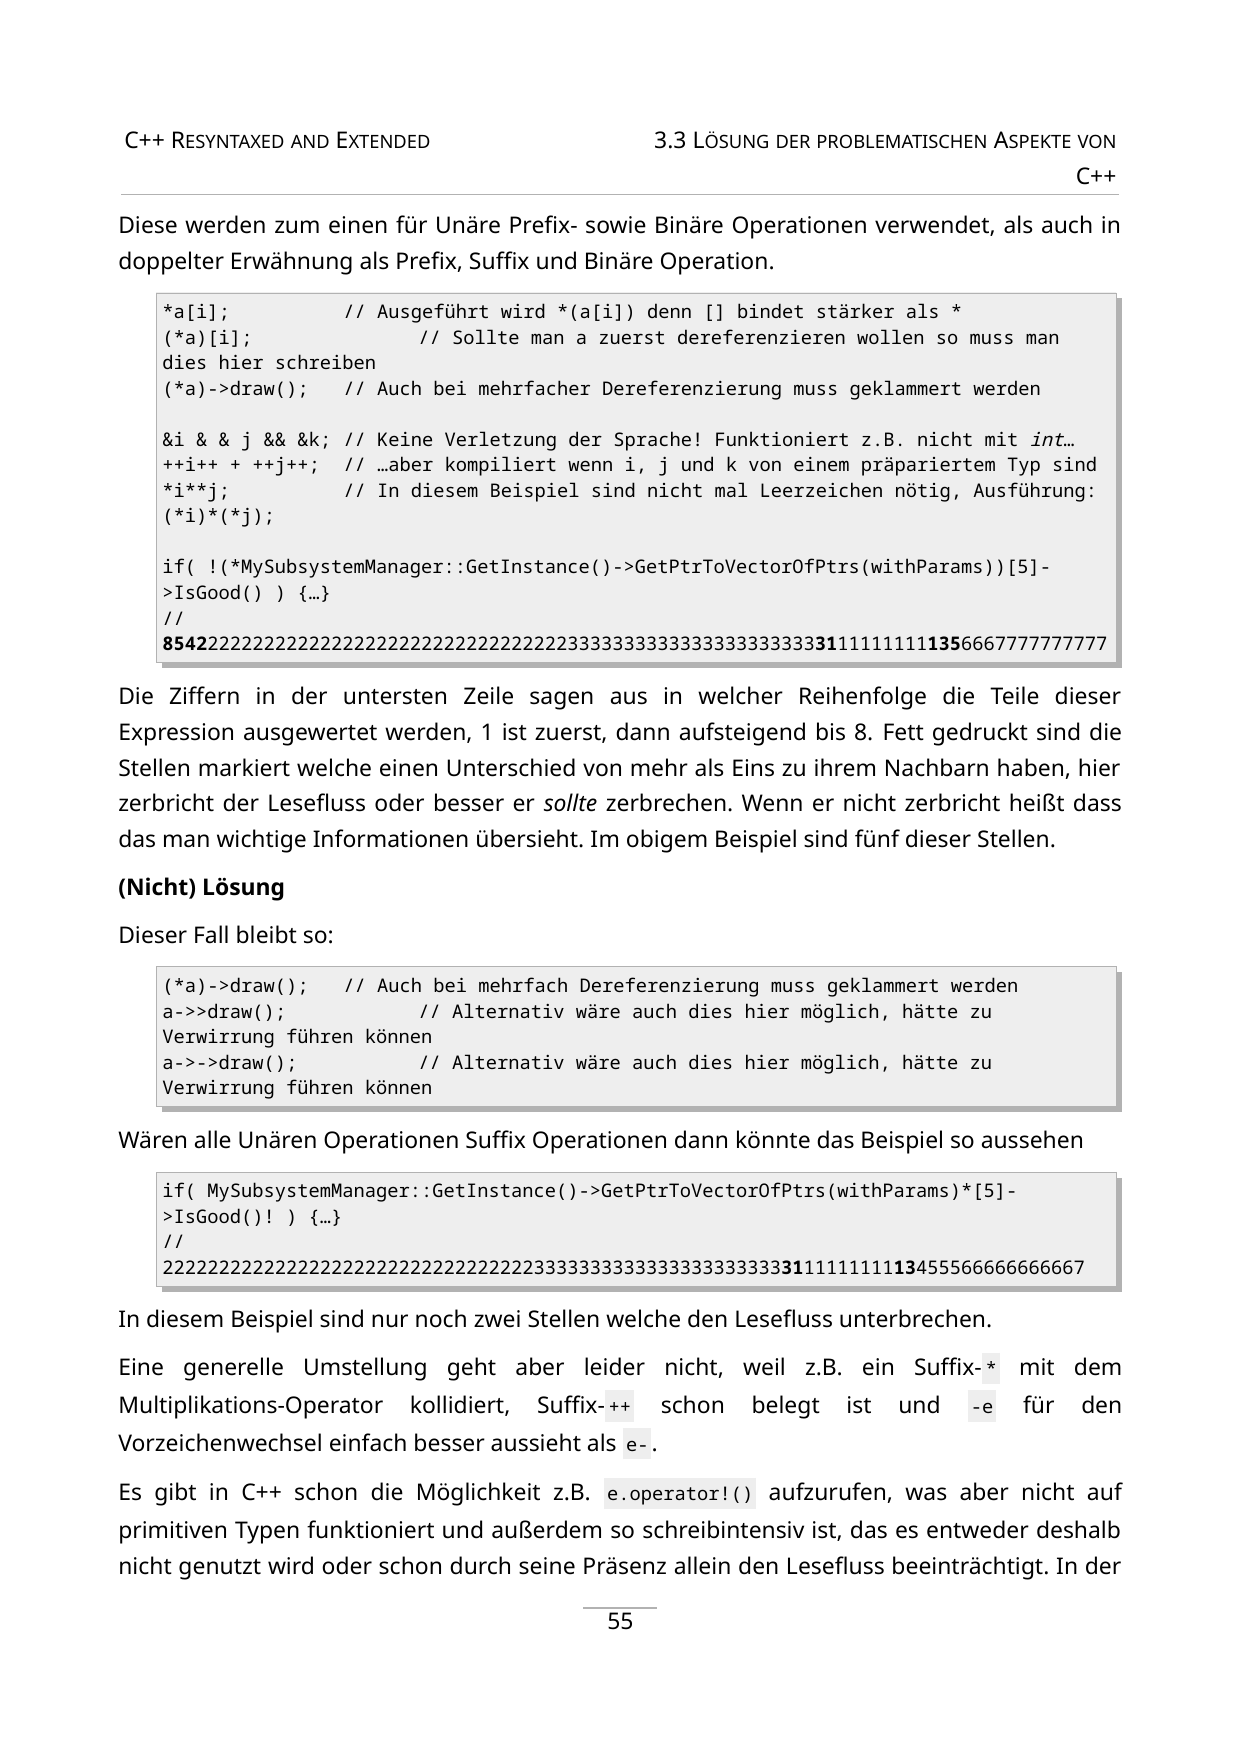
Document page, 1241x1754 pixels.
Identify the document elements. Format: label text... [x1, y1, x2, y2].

text (*a)->draw(); // Auch bei mehrfacher Dereferenzierung muss geklammert werden [157, 369, 1116, 420]
text ++i++ + ++j++; // …aber kompiliert wenn i, j und k von einem präpariertem Typ sind [157, 446, 1116, 471]
text &i & & j && &k; // Keine Verletzung der Sprache! Funktioniert z.B. nicht mit int… [157, 420, 1116, 446]
text Wären alle Unären Operationen Suffix Operationen dann könnte das Beispiel so aussehen [118, 1124, 1122, 1155]
text if( MySubsystemManager::GetInstance()->GetPtrToVectorOfPtrs(withParams)*[5]->IsGood()! ) {…} // 2222222222222222222222222222222223333333333333333333333311111111113455566666666667 [157, 1173, 1116, 1286]
text Dieser Fall bleibt so: [118, 919, 1122, 950]
text *a[i]; // Ausgeführt wird *(a[i]) denn [] bindet stärker als * (*a)[i]; // Sollte man a zuerst dereferenzieren wollen so muss man dies hier schreiben [157, 294, 1116, 369]
text In diesem Beispiel sind nur noch zwei Stellen welche den Lesefluss unterbrechen. [118, 1303, 1122, 1335]
text Es gibt in C++ schon die Möglichkeit z.B. e.operator!() aufzurufen, was aber nicht auf primitiven Typen funktioniert und außerdem so schreibintensiv ist, das es entweder deshalb nicht genutzt wird oder schon durch seine Präsenz allein den Lesefluss beeinträchtigt. In der [118, 1476, 1122, 1581]
text Die Ziffern in der untersten Zeile sagen aus in welcher Reihenfolge die Teile dieser Expression ausgewertet werden, 1 ist zuerst, dann aufsteigend bis 8. Fett gedruckt sind die Stellen markiert welche einen Unterschied von mehr als Eins zu ihrem Nachbarn haben, hier zerbricht der Lesefluss oder besser er sollte zerbrechen. Wenn er nicht zerbricht heißt dass das man wichtige Informationen übersieht. Im obigem Beispiel sind fünf dieser Stellen. [118, 679, 1122, 854]
text Eine generelle Umstellung geht aber leider nicht, weil z.B. ein Suffix-* mit dem Multiplikations-Operator kollidiert, Suffix-++ schon belegt ist und -e für den Vorzeichenwechsel einfach besser aussieht als e-. [118, 1351, 1122, 1459]
text Diese werden zum einen für Unäre Prefix- sowie Binäre Operationen verwendet, als auch in doppelter Erwähnung als Prefix, Suffix und Binäre Operation. [118, 209, 1122, 276]
text (*a)->draw(); // Auch bei mehrfach Dereferenzierung muss geklammert werden a->>draw(); // Alternativ wäre auch dies hier möglich, hätte zu Verwirrung führen können a->->draw(); // Alternativ wäre auch dies hier möglich, hätte zu Verwirrung führen können [157, 967, 1116, 1106]
text (Nicht) Lösung [118, 871, 1122, 902]
text *i**j; // In diesem Beispiel sind nicht mal Leerzeichen nötig, Ausführung: (*i)*(*j); if( !(*MySubsystemManager::GetInstance()->GetPtrToVectorOfPtrs(withParams))[5]->IsGood() ) {…} // 854222222222222222222222222222222222333333333333333333333331111111111356667777777777 [157, 471, 1116, 662]
